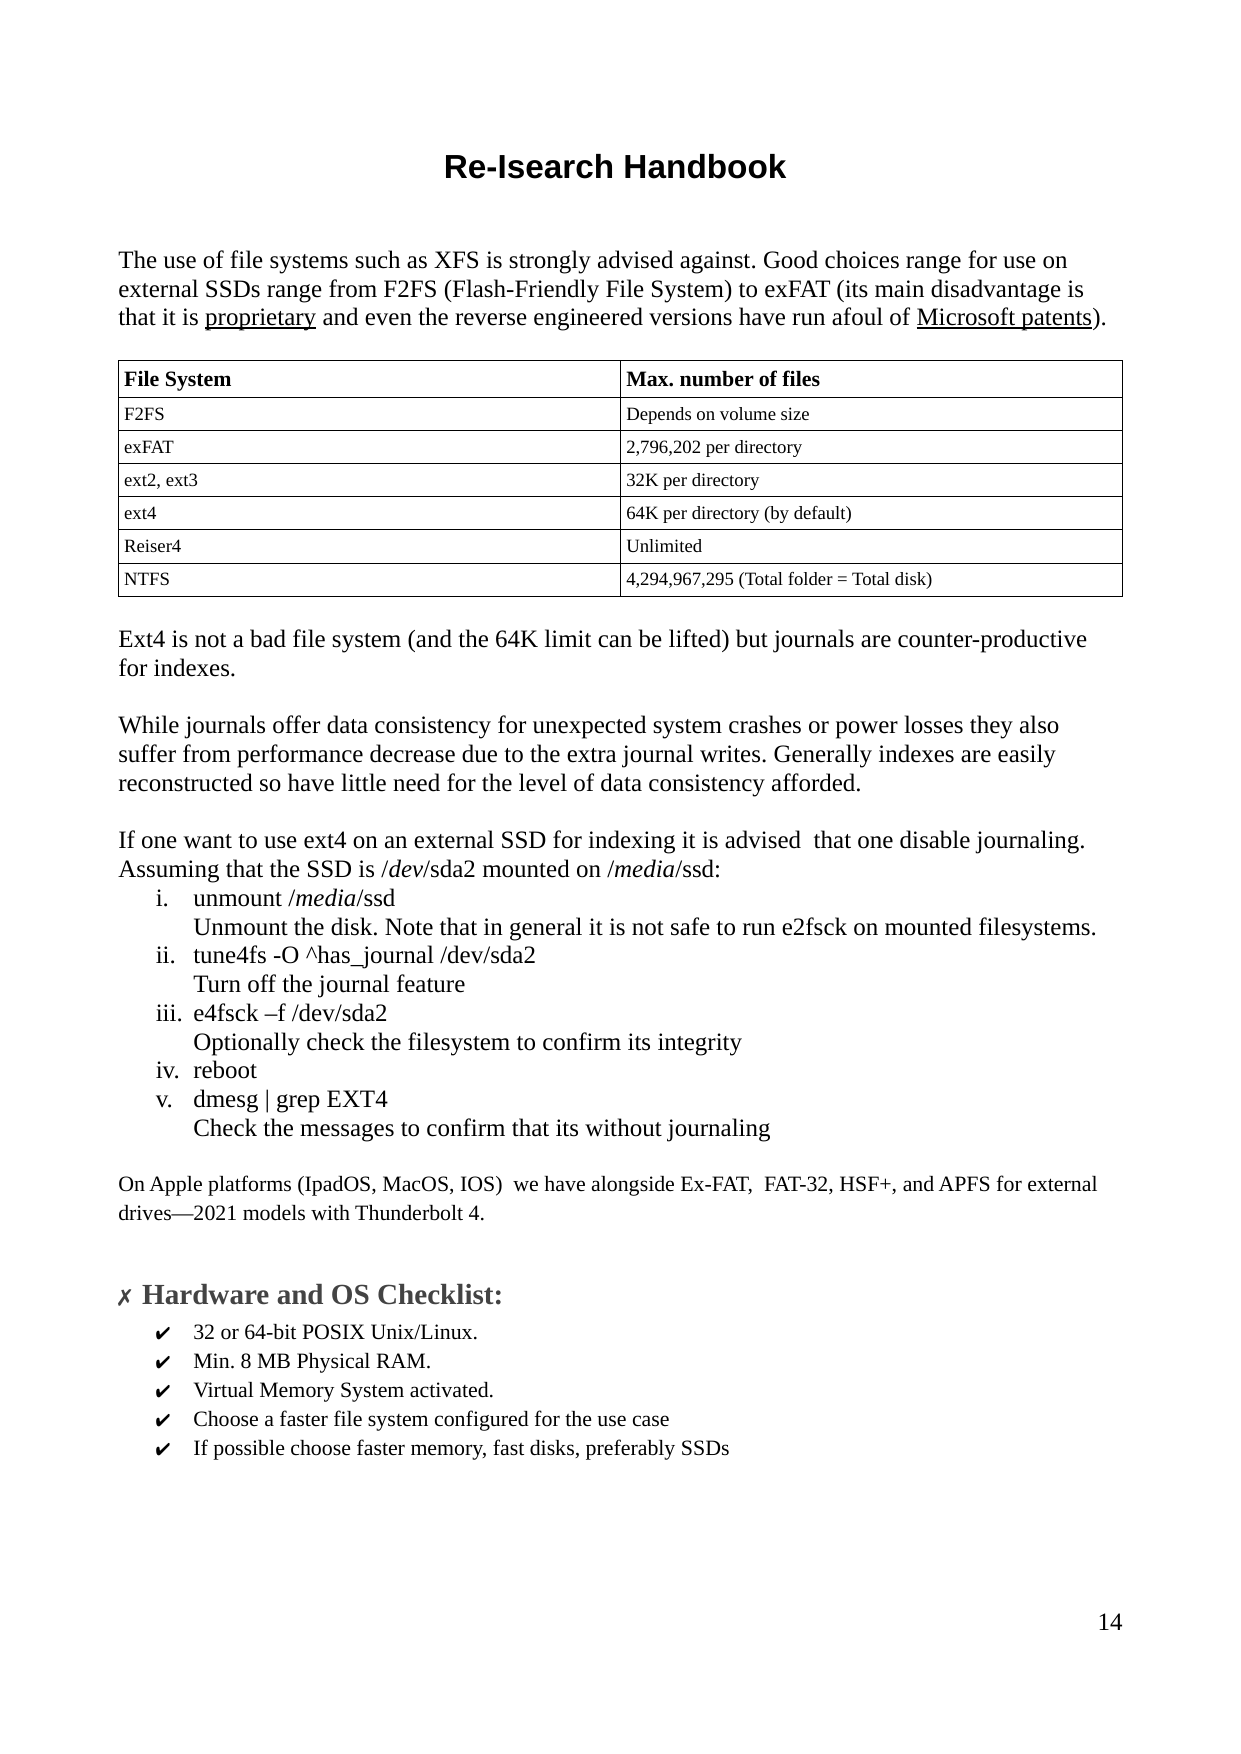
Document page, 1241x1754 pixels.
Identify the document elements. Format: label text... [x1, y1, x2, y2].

table_cell 2,796,202 per directory [621, 431, 1122, 463]
table_cell F2FS [119, 398, 620, 430]
table_cell Depends on volume size [621, 398, 1122, 430]
list Turn off the journal feature [156, 969, 1122, 998]
list reboot [156, 1056, 1122, 1084]
list 32 or 64-bit POSIX Unix/Linux. [156, 1319, 1122, 1344]
text The use of file systems such as XFS is strongly advised against. Good choices range for use on external SSDs range from F2FS (Flash-Friendly File System) to exFAT (its main disadvantage is that it is proprietary and even the reverse engineered versions have run afoul of Microsoft patents). [118, 245, 1122, 331]
list tune4fs -O ^has_journal /dev/sda2 [156, 941, 1122, 969]
subtitle Hardware and OS Checklist: [118, 1277, 1122, 1311]
list Min. 8 MB Physical RAM. [156, 1348, 1122, 1373]
table_cell ext2, ext3 [119, 464, 620, 496]
text On Apple platforms (IpadOS, MacOS, IOS) we have alongside Ex-FAT, FAT-32, HSF+, and APFS for external drives—2021 models with Thunderbolt 4. [118, 1171, 1122, 1225]
table_header Max. number of files [621, 361, 1122, 397]
table_cell 32K per directory [621, 464, 1122, 496]
table_cell ext4 [119, 497, 620, 529]
list Check the messages to confirm that its without journaling [156, 1113, 1122, 1142]
table_header File System [119, 361, 620, 397]
table_cell NTFS [119, 564, 620, 596]
list Virtual Memory System activated. [156, 1377, 1122, 1402]
list unmount /media/ssd [156, 883, 1122, 912]
text If one want to use ext4 on an external SSD for indexing it is advised that one disable journaling. Assuming that the SSD is /dev/sda2 mounted on /media/ssd: [118, 826, 1122, 883]
table_cell exFAT [119, 431, 620, 463]
list Choose a faster file system configured for the use case [156, 1406, 1122, 1431]
list dmesg | grep EXT4 [156, 1084, 1122, 1113]
list e4fsck –f /dev/sda2 [156, 998, 1122, 1027]
table_cell Reiser4 [119, 530, 620, 562]
list Unmount the disk. Note that in general it is not safe to run e2fsck on mounted filesystems. [156, 912, 1122, 941]
table_cell Unlimited [621, 530, 1122, 562]
table_cell 64K per directory (by default) [621, 497, 1122, 529]
text Ext4 is not a bad file system (and the 64K limit can be lifted) but journals are counter-productive for indexes. [118, 624, 1122, 682]
table_cell 4,294,967,295 (Total folder = Total disk) [621, 564, 1122, 596]
list If possible choose faster memory, fast disks, preferably SSDs [156, 1435, 1122, 1460]
list Optionally check the filesystem to confirm its integrity [156, 1027, 1122, 1056]
text While journals offer data consistency for unexpected system crashes or power losses they also suffer from performance decrease due to the extra journal writes. Generally indexes are easily reconstructed so have little need for the level of data consistency afforded. [118, 711, 1122, 797]
